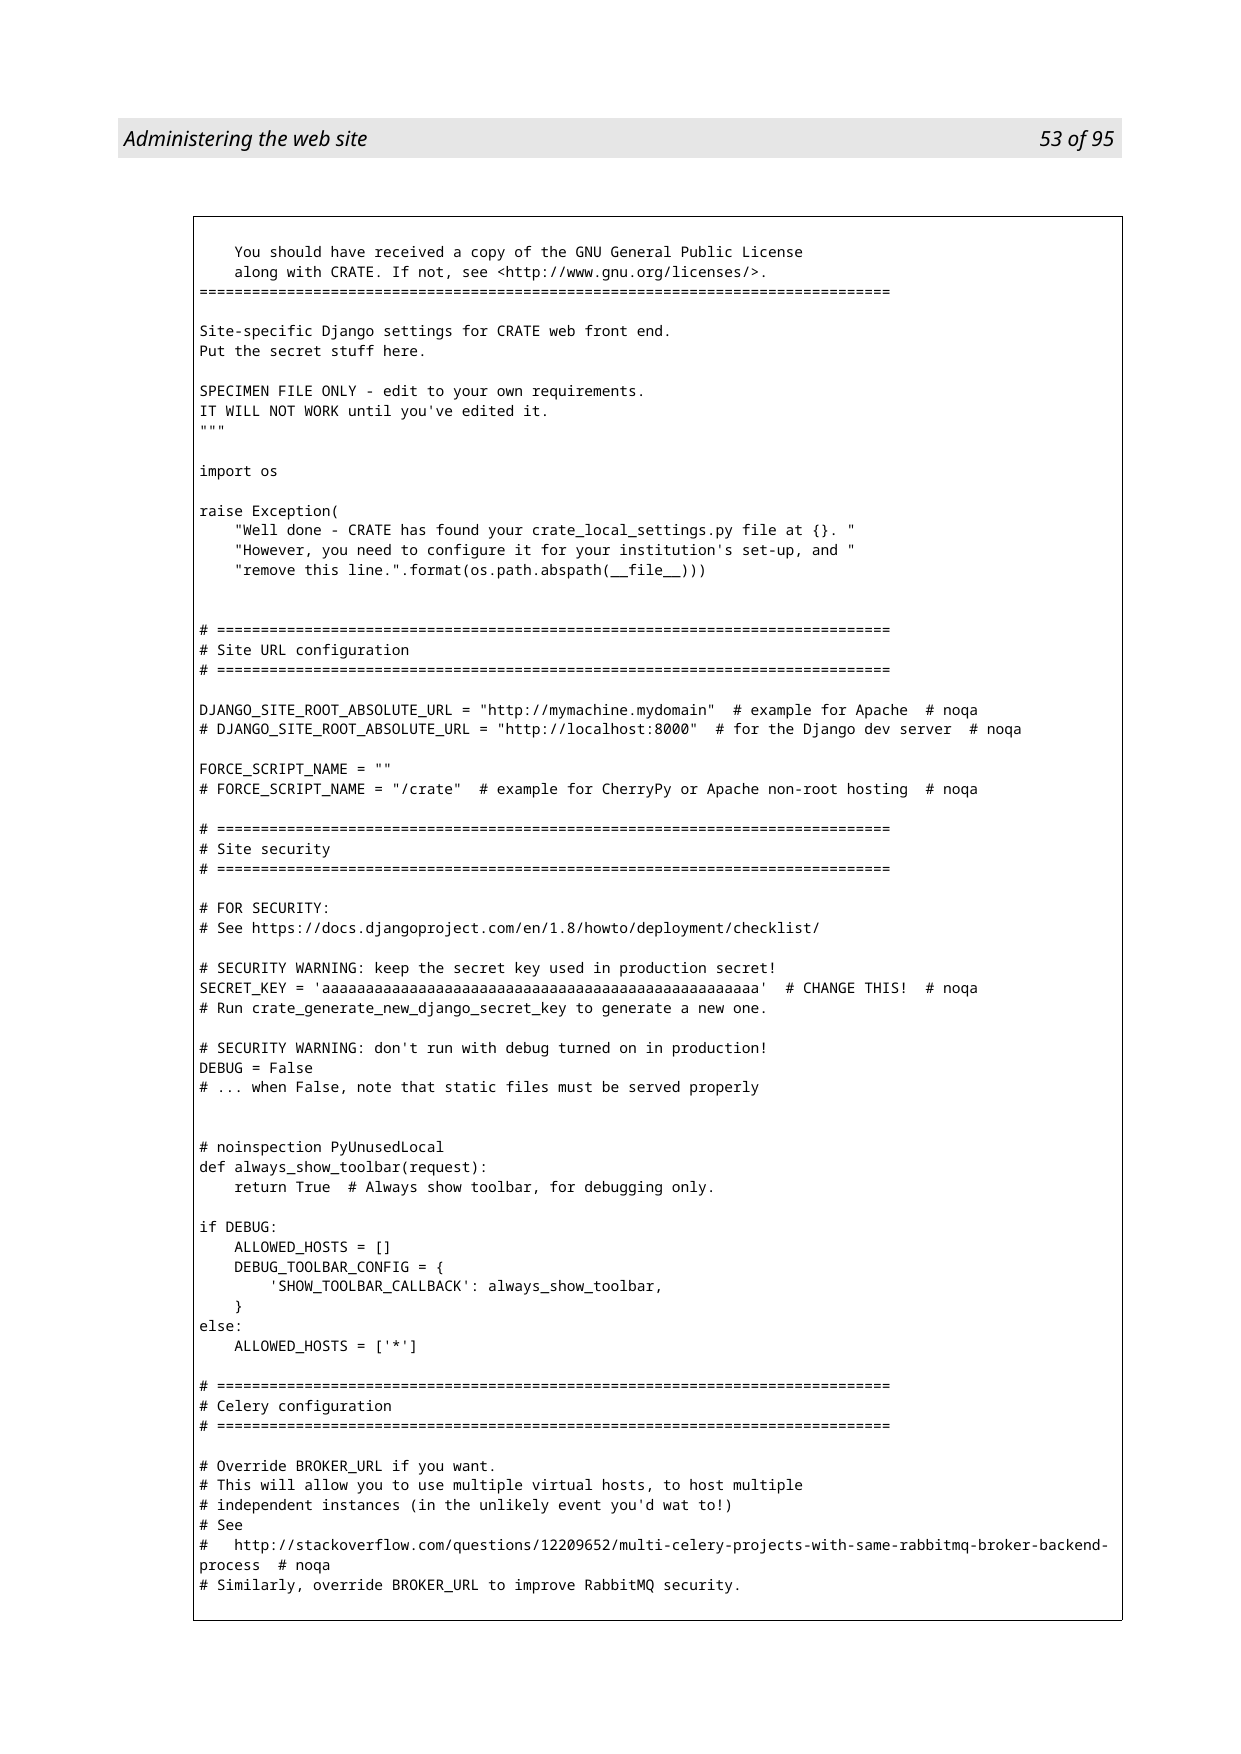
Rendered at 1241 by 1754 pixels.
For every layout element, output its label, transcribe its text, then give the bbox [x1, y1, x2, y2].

table_header You should have received a copy of the GNU General Public License along with CRATE. If not, see <http://www.gnu.org/licenses/>. =============================================================================== Site-specific Django settings for CRATE web front end. Put the secret stuff here. SPECIMEN FILE ONLY - edit to your own requirements. IT WILL NOT WORK until you've edited it. """ import os raise Exception( "Well done - CRATE has found your crate_local_settings.py file at {}. " "However, you need to configure it for your institution's set-up, and " "remove this line.".format(os.path.abspath(__file__))) # ============================================================================= # Site URL configuration # ============================================================================= DJANGO_SITE_ROOT_ABSOLUTE_URL = "http://mymachine.mydomain" # example for Apache # noqa # DJANGO_SITE_ROOT_ABSOLUTE_URL = "http://localhost:8000" # for the Django dev server # noqa FORCE_SCRIPT_NAME = "" # FORCE_SCRIPT_NAME = "/crate" # example for CherryPy or Apache non-root hosting # noqa # ============================================================================= # Site security # ============================================================================= # FOR SECURITY: # See https://docs.djangoproject.com/en/1.8/howto/deployment/checklist/ # SECURITY WARNING: keep the secret key used in production secret! SECRET_KEY = 'aaaaaaaaaaaaaaaaaaaaaaaaaaaaaaaaaaaaaaaaaaaaaaaaaa' # CHANGE THIS! # noqa # Run crate_generate_new_django_secret_key to generate a new one. # SECURITY WARNING: don't run with debug turned on in production! DEBUG = False # ... when False, note that static files must be served properly # noinspection PyUnusedLocal def always_show_toolbar(request): return True # Always show toolbar, for debugging only. if DEBUG: ALLOWED_HOSTS = [] DEBUG_TOOLBAR_CONFIG = { 'SHOW_TOOLBAR_CALLBACK': always_show_toolbar, } else: ALLOWED_HOSTS = ['*'] # ============================================================================= # Celery configuration # ============================================================================= # Override BROKER_URL if you want. # This will allow you to use multiple virtual hosts, to host multiple # independent instances (in the unlikely event you'd wat to!) # See # http://stackoverflow.com/questions/12209652/multi-celery-projects-with-same-rabbitmq-broker-backend-process # noqa # Similarly, override BROKER_URL to improve RabbitMQ security. [194, 217, 1122, 1620]
